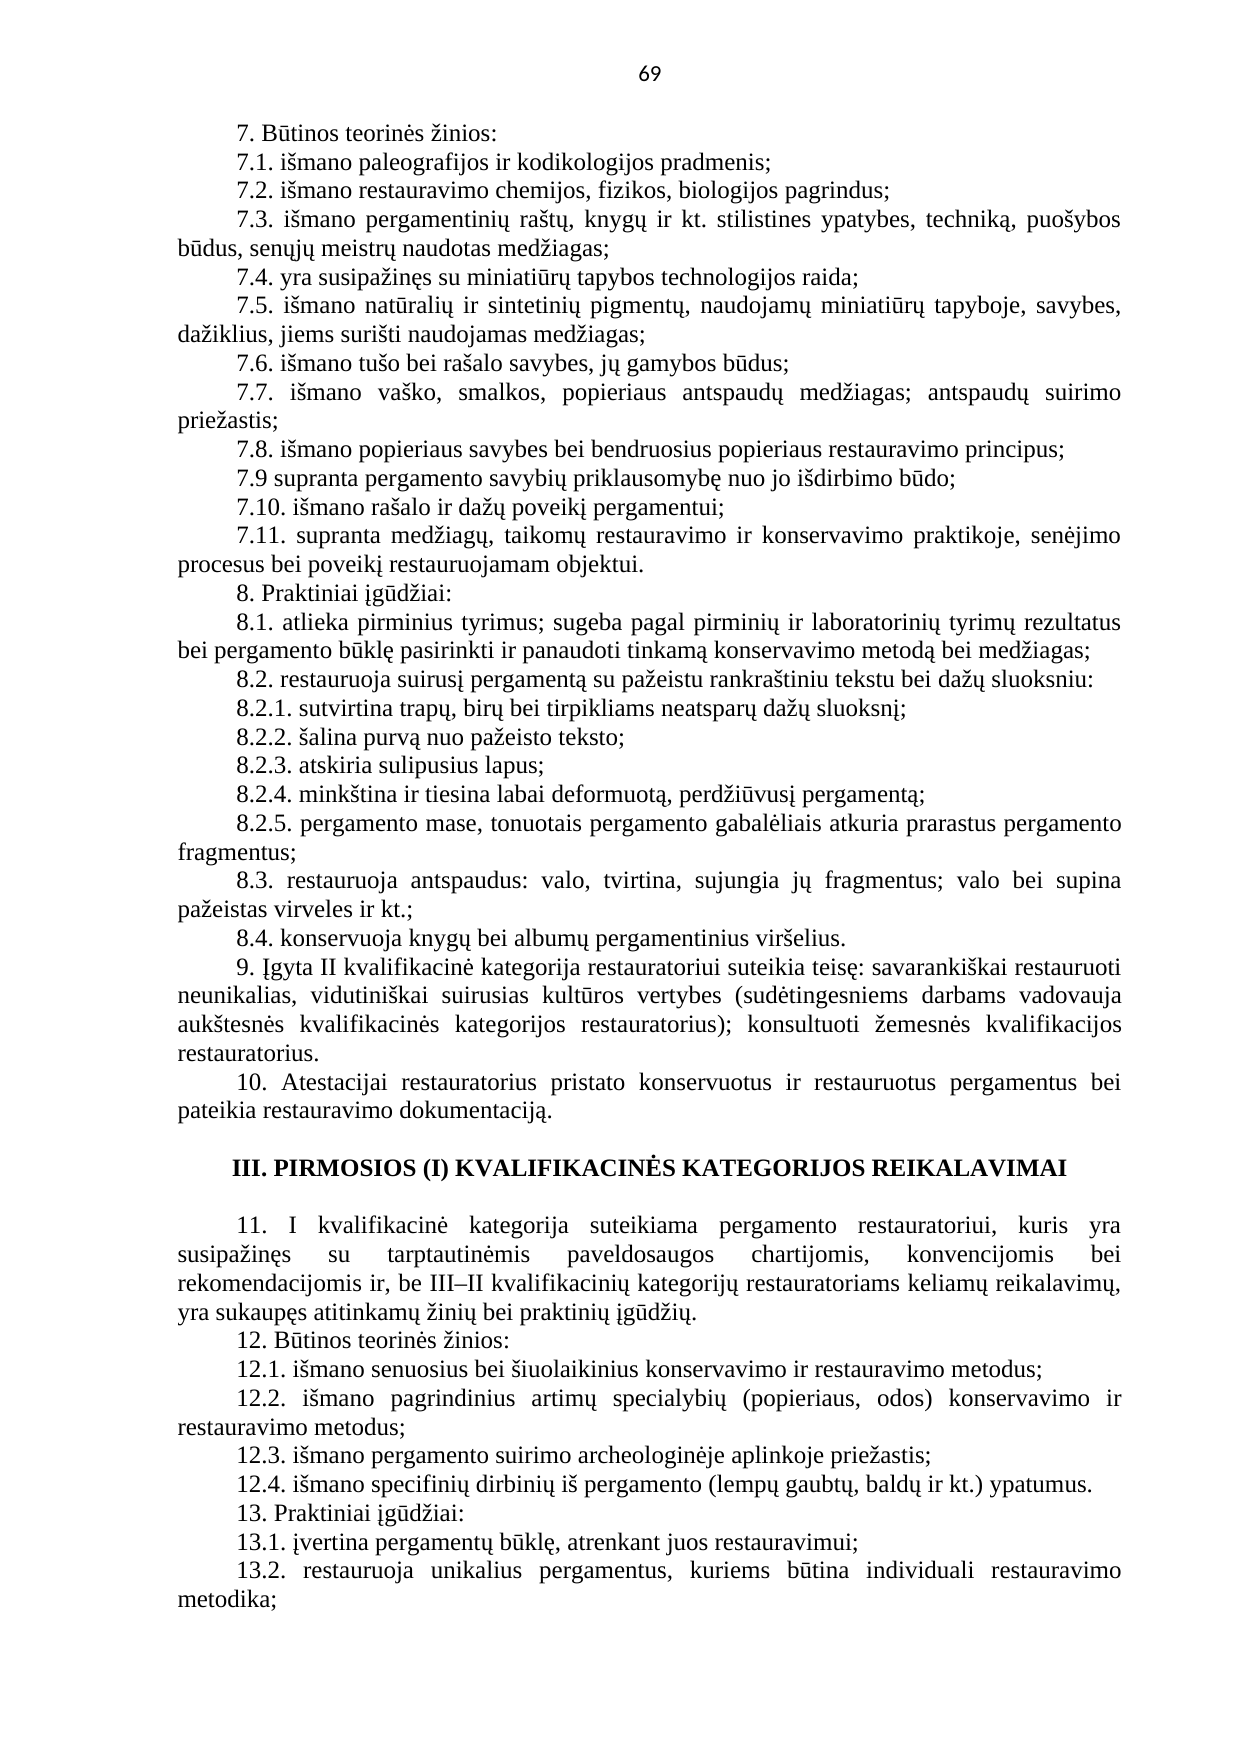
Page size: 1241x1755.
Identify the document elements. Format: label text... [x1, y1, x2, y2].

text 9. Įgyta II kvalifikacinė kategorija restauratoriui suteikia teisę: savarankiškai restauruoti neunikalias, vidutiniškai suirusias kultūros vertybes (sudėtingesniems darbams vadovauja aukštesnės kvalifikacinės kategorijos restauratorius); konsultuoti žemesnės kvalifikacijos restauratorius. [177, 952, 1122, 1067]
text 12.1. išmano senuosius bei šiuolaikinius konservavimo ir restauravimo metodus; [177, 1354, 1122, 1383]
text 8.2.2. šalina purvą nuo pažeisto teksto; [177, 722, 1122, 751]
text 8.1. atlieka pirminius tyrimus; sugeba pagal pirminių ir laboratorinių tyrimų rezultatus bei pergamento būklę pasirinkti ir panaudoti tinkamą konservavimo metodą bei medžiagas; [177, 607, 1122, 664]
text 7.10. išmano rašalo ir dažų poveikį pergamentui; [177, 492, 1122, 521]
text 8.4. konservuoja knygų bei albumų pergamentinius viršelius. [177, 923, 1122, 952]
text 7.4. yra susipažinęs su miniatiūrų tapybos technologijos raida; [177, 262, 1122, 291]
text 11. I kvalifikacinė kategorija suteikiama pergamento restauratoriui, kuris yra susipažinęs su tarptautinėmis paveldosaugos chartijomis, konvencijomis bei rekomendacijomis ir, be III–II kvalifikacinių kategorijų restauratoriams keliamų reikalavimų, yra sukaupęs atitinkamų žinių bei praktinių įgūdžių. [177, 1211, 1122, 1326]
text 7.3. išmano pergamentinių raštų, knygų ir kt. stilistines ypatybes, techniką, puošybos būdus, senųjų meistrų naudotas medžiagas; [177, 204, 1122, 262]
text 12.4. išmano specifinių dirbinių iš pergamento (lempų gaubtų, baldų ir kt.) ypatumus. [177, 1469, 1122, 1498]
text 7.8. išmano popieriaus savybes bei bendruosius popieriaus restauravimo principus; [177, 434, 1122, 463]
text 7.2. išmano restauravimo chemijos, fizikos, biologijos pagrindus; [177, 176, 1122, 204]
text 12.2. išmano pagrindinius artimų specialybių (popieriaus, odos) konservavimo ir restauravimo metodus; [177, 1383, 1122, 1441]
text 7.6. išmano tušo bei rašalo savybes, jų gamybos būdus; [177, 348, 1122, 377]
text 13. Praktiniai įgūdžiai: [177, 1498, 1122, 1527]
text 8.2.4. minkština ir tiesina labai deformuotą, perdžiūvusį pergamentą; [177, 779, 1122, 808]
text 7.1. išmano paleografijos ir kodikologijos pradmenis; [177, 147, 1122, 176]
text 8.3. restauruoja antspaudus: valo, tvirtina, sujungia jų fragmentus; valo bei supina pažeistas virveles ir kt.; [177, 866, 1122, 923]
text 8.2. restauruoja suirusį pergamentą su pažeistu rankraštiniu tekstu bei dažų sluoksniu: [177, 664, 1122, 693]
text 8.2.1. sutvirtina trapų, birų bei tirpikliams neatsparų dažų sluoksnį; [177, 693, 1122, 722]
text 8.2.5. pergamento mase, tonuotais pergamento gabalėliais atkuria prarastus pergamento fragmentus; [177, 808, 1122, 866]
text 7. Būtinos teorinės žinios: [177, 118, 1122, 147]
text 8.2.3. atskiria sulipusius lapus; [177, 751, 1122, 779]
text 7.9 supranta pergamento savybių priklausomybę nuo jo išdirbimo būdo; [177, 463, 1122, 492]
text III. PIRMOSIOS (I) KVALIFIKACINĖS KATEGORIJOS REIKALAVIMAI [177, 1153, 1122, 1182]
text 8. Praktiniai įgūdžiai: [177, 578, 1122, 607]
text 13.1. įvertina pergamentų būklę, atrenkant juos restauravimui; [177, 1527, 1122, 1556]
text 12. Būtinos teorinės žinios: [177, 1326, 1122, 1354]
text 7.11. supranta medžiagų, taikomų restauravimo ir konservavimo praktikoje, senėjimo procesus bei poveikį restauruojamam objektui. [177, 521, 1122, 578]
text 7.5. išmano natūralių ir sintetinių pigmentų, naudojamų miniatiūrų tapyboje, savybes, dažiklius, jiems surišti naudojamas medžiagas; [177, 291, 1122, 348]
text 12.3. išmano pergamento suirimo archeologinėje aplinkoje priežastis; [177, 1441, 1122, 1469]
text 13.2. restauruoja unikalius pergamentus, kuriems būtina individuali restauravimo metodika; [177, 1556, 1122, 1613]
text 10. Atestacijai restauratorius pristato konservuotus ir restauruotus pergamentus bei pateikia restauravimo dokumentaciją. [177, 1067, 1122, 1124]
text 7.7. išmano vaško, smalkos, popieriaus antspaudų medžiagas; antspaudų suirimo priežastis; [177, 377, 1122, 434]
